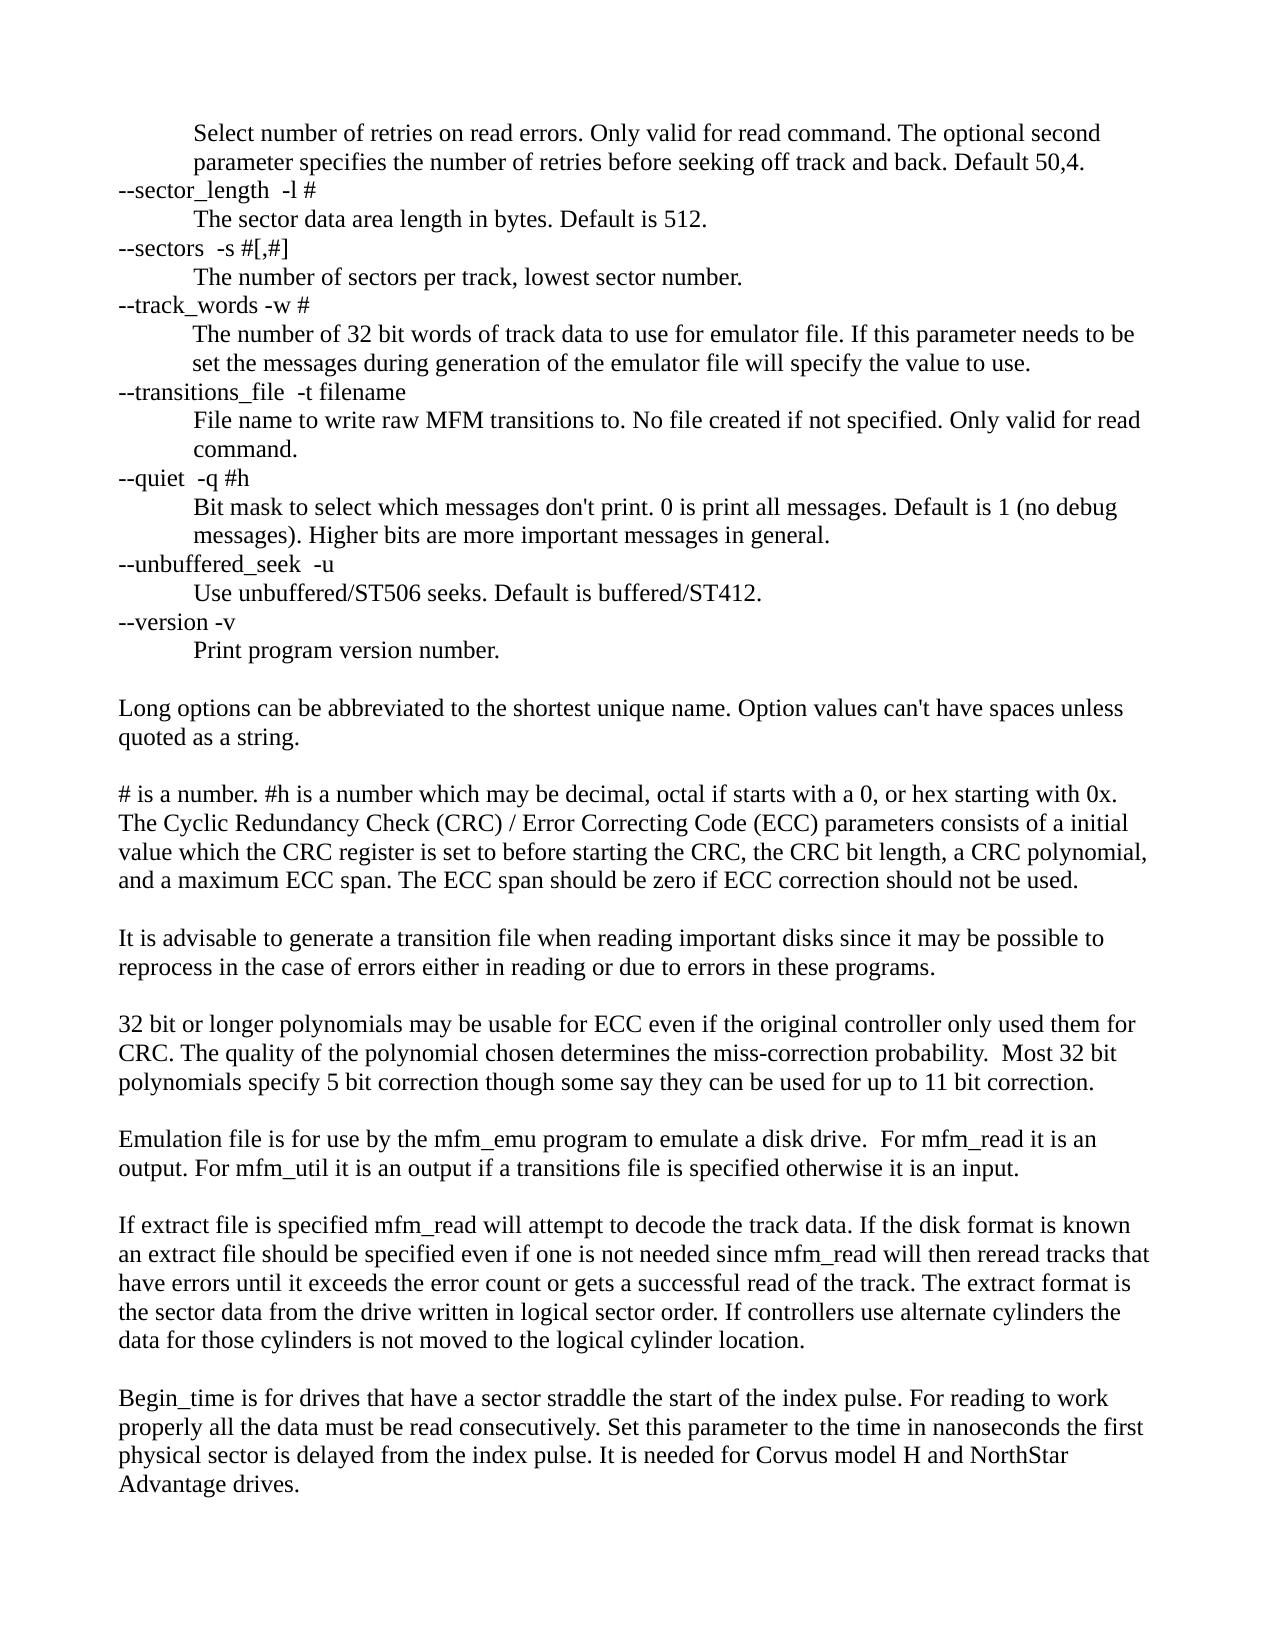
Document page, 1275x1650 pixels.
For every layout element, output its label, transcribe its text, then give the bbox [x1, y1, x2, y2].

text --transitions_file -t filename [118, 377, 1157, 406]
text Begin_time is for drives that have a sector straddle the start of the index pulse. For reading to work properly all the data must be read consecutively. Set this parameter to the time in nanoseconds the first physical sector is delayed from the index pulse. It is needed for Corvus model H and NorthStar Advantage drives. [118, 1383, 1157, 1498]
text The sector data area length in bytes. Default is 512. [193, 204, 1157, 233]
text --unbuffered_seek -u [118, 549, 1157, 578]
text The number of 32 bit words of track data to use for emulator file. If this parameter needs to be set the messages during generation of the emulator file will specify the value to use. [192, 319, 1157, 377]
text # is a number. #h is a number which may be decimal, octal if starts with a 0, or hex starting with 0x. [118, 779, 1157, 808]
text --version -v [118, 607, 1157, 636]
text The Cyclic Redundancy Check (CRC) / Error Correcting Code (ECC) parameters consists of a initial value which the CRC register is set to before starting the CRC, the CRC bit length, a CRC polynomial, and a maximum ECC span. The ECC span should be zero if ECC correction should not be used. [118, 808, 1157, 894]
text If extract file is specified mfm_read will attempt to decode the track data. If the disk format is known an extract file should be specified even if one is not needed since mfm_read will then reread tracks that have errors until it exceeds the error count or gets a successful read of the track. The extract format is the sector data from the drive written in logical sector order. If controllers use alternate cylinders the data for those cylinders is not moved to the logical cylinder location. [118, 1211, 1157, 1354]
text Use unbuffered/ST506 seeks. Default is buffered/ST412. [193, 578, 1157, 607]
text The number of sectors per track, lowest sector number. [193, 262, 1157, 291]
text --quiet -q #h [118, 463, 1157, 492]
text Emulation file is for use by the mfm_emu program to emulate a disk drive. For mfm_read it is an output. For mfm_util it is an output if a transitions file is specified otherwise it is an input. [118, 1124, 1157, 1182]
text Select number of retries on read errors. Only valid for read command. The optional second parameter specifies the number of retries before seeking off track and back. Default 50,4. [193, 118, 1157, 176]
text 32 bit or longer polynomials may be usable for ECC even if the original controller only used them for CRC. The quality of the polynomial chosen determines the miss-correction probability. Most 32 bit polynomials specify 5 bit correction though some say they can be used for up to 11 bit correction. [118, 1009, 1157, 1096]
text Bit mask to select which messages don't print. 0 is print all messages. Default is 1 (no debug messages). Higher bits are more important messages in general. [193, 492, 1157, 549]
text --track_words -w # [118, 291, 1157, 319]
text Long options can be abbreviated to the shortest unique name. Option values can't have spaces unless quoted as a string. [118, 693, 1157, 751]
text Print program version number. [193, 636, 1157, 664]
text File name to write raw MFM transitions to. No file created if not specified. Only valid for read command. [193, 406, 1157, 463]
text --sector_length -l # [118, 176, 1157, 204]
text --sectors -s #[,#] [118, 233, 1157, 262]
text It is advisable to generate a transition file when reading important disks since it may be possible to reprocess in the case of errors either in reading or due to errors in these programs. [118, 923, 1157, 981]
